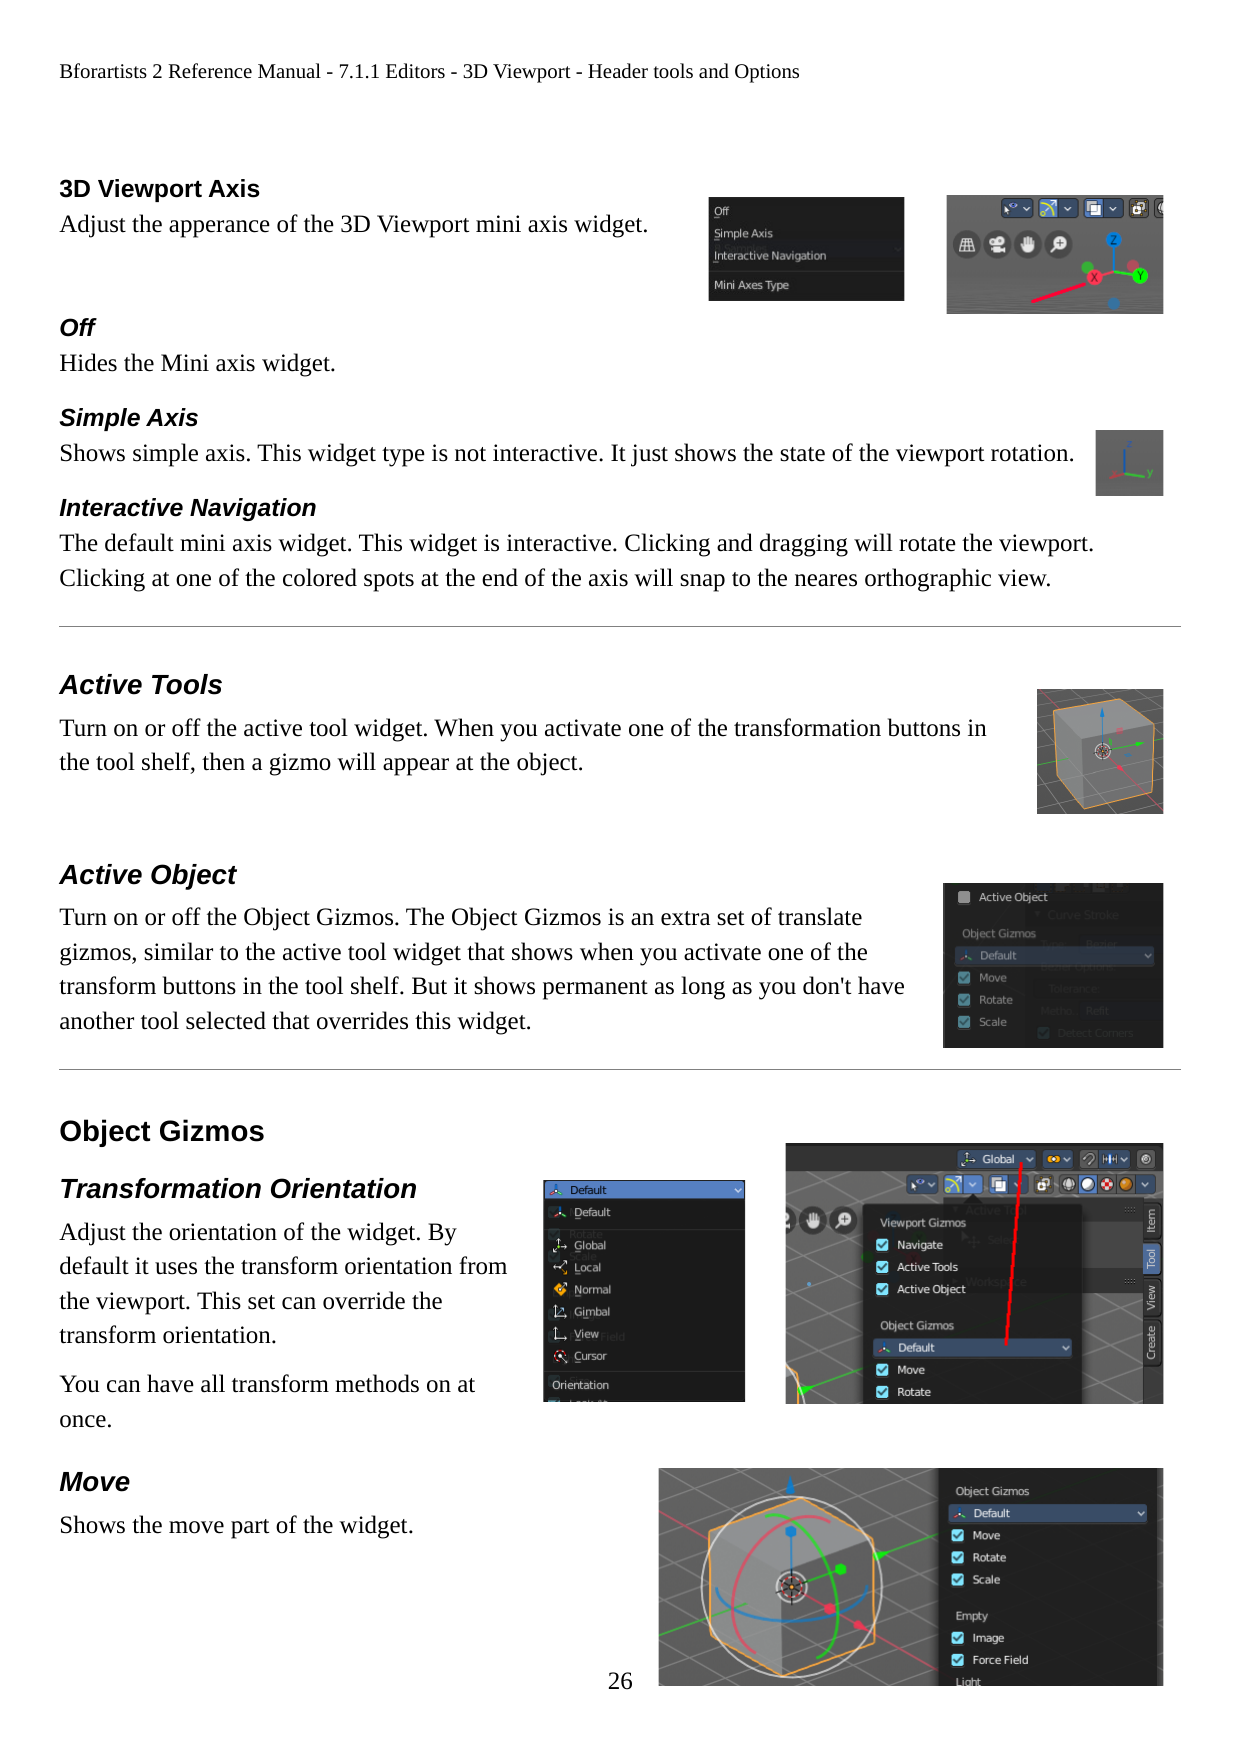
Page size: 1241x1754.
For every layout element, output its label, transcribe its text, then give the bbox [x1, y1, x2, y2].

picture [785, 1143, 1164, 1404]
subtitle Off [59, 313, 1181, 342]
text [905, 209, 946, 238]
text You can have all transform methods on at once. [59, 1369, 1181, 1432]
text Shows simple axis. This widget type is not interactive. It just shows the state of the viewport rotation. [59, 438, 1095, 467]
text [746, 1217, 785, 1349]
text Turn on or off the active tool widget. When you activate one of the transformation buttons in the tool shelf, then a gizmo will appear at the object. [59, 713, 1037, 776]
picture [708, 197, 905, 301]
subtitle Simple Axis [59, 403, 1181, 432]
subtitle 3D Viewport Axis [59, 174, 1181, 203]
text Turn on or off the Object Gizmos. The Object Gizmos is an extra set of translate gizmos, similar to the active tool widget that shows when you activate one of the transform buttons in the tool shelf. But it shows permanent as long as you don't have another tool selected that overrides this widget. [59, 902, 943, 1034]
picture [543, 1180, 746, 1402]
picture [1037, 689, 1164, 814]
picture [1095, 430, 1164, 496]
text Shows the move part of the widget. [59, 1510, 658, 1538]
subtitle Interactive Navigation [59, 493, 1181, 522]
picture [658, 1468, 1164, 1686]
subtitle [1164, 1172, 1181, 1204]
subtitle Transformation Orientation [59, 1172, 785, 1204]
text The default mini axis widget. This widget is interactive. Clicking and dragging will rotate the viewport. Clicking at one of the colored spots at the end of the axis will snap to the neares orthographic view. [59, 528, 1181, 592]
subtitle Object Gizmos [59, 1114, 1181, 1147]
subtitle Active Object [59, 858, 1181, 890]
text Hides the Mini axis widget. [59, 348, 1181, 377]
picture [946, 195, 1164, 314]
subtitle Move [59, 1465, 1181, 1497]
picture [943, 883, 1164, 1048]
subtitle Active Tools [59, 668, 1181, 700]
text Adjust the apperance of the 3D Viewport mini axis widget. [59, 209, 708, 238]
text Adjust the orientation of the widget. By default it uses the transform orientation from the viewport. This set can override the transform orientation. [59, 1217, 543, 1349]
